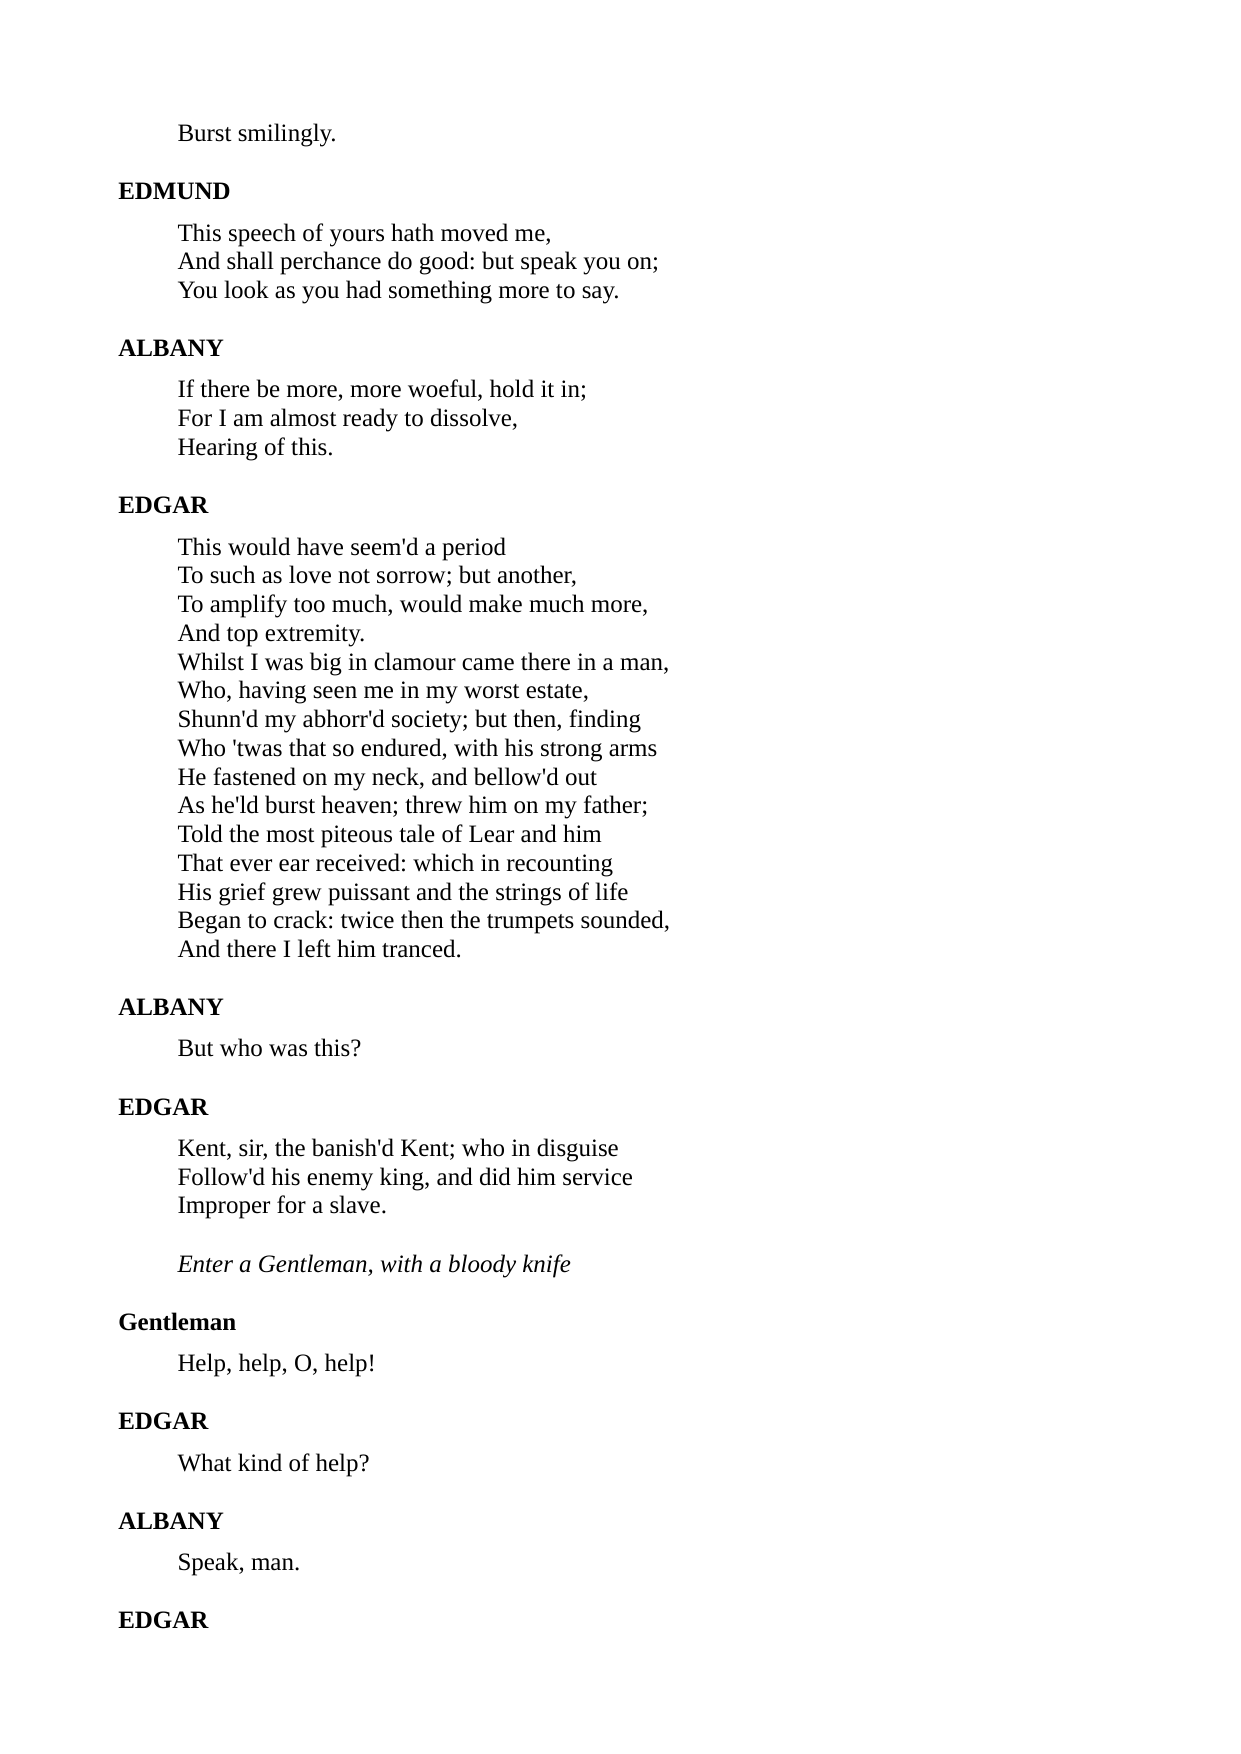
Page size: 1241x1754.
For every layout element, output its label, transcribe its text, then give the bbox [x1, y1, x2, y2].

text EDMUND [118, 176, 1122, 205]
text This would have seem'd a period To such as love not sorrow; but another, To amplify too much, would make much more, And top extremity. Whilst I was big in clamour came there in a man, Who, having seen me in my worst estate, Shunn'd my abhorr'd society; but then, finding Who 'twas that so endured, with his strong arms He fastened on my neck, and bellow'd out As he'ld burst heaven; threw him on my father; Told the most piteous tale of Lear and him That ever ear received: which in recounting His grief grew puissant and the strings of life Began to crack: twice then the trumpets sounded, And there I left him tranced. [177, 532, 1063, 963]
text Kent, sir, the banish'd Kent; who in disguise Follow'd his enemy king, and did him service Improper for a slave. [177, 1133, 1063, 1219]
text EDGAR [118, 1605, 1122, 1634]
text But who was this? [177, 1033, 1063, 1062]
text Gentleman [118, 1307, 1122, 1336]
text This speech of yours hath moved me, And shall perchance do good: but speak you on; You look as you had something more to say. [177, 218, 1063, 304]
text EDGAR [118, 490, 1122, 519]
text Speak, man. [177, 1547, 1063, 1576]
text ALBANY [118, 333, 1122, 362]
text EDGAR [118, 1406, 1122, 1435]
text Enter a Gentleman, with a bloody knife [177, 1249, 1063, 1277]
text ALBANY [118, 992, 1122, 1021]
text ALBANY [118, 1506, 1122, 1535]
text Help, help, O, help! [177, 1348, 1063, 1377]
text Burst smilingly. [177, 118, 1063, 147]
text What kind of help? [177, 1448, 1063, 1476]
text EDGAR [118, 1092, 1122, 1121]
text If there be more, more woeful, hold it in; For I am almost ready to dissolve, Hearing of this. [177, 374, 1063, 461]
